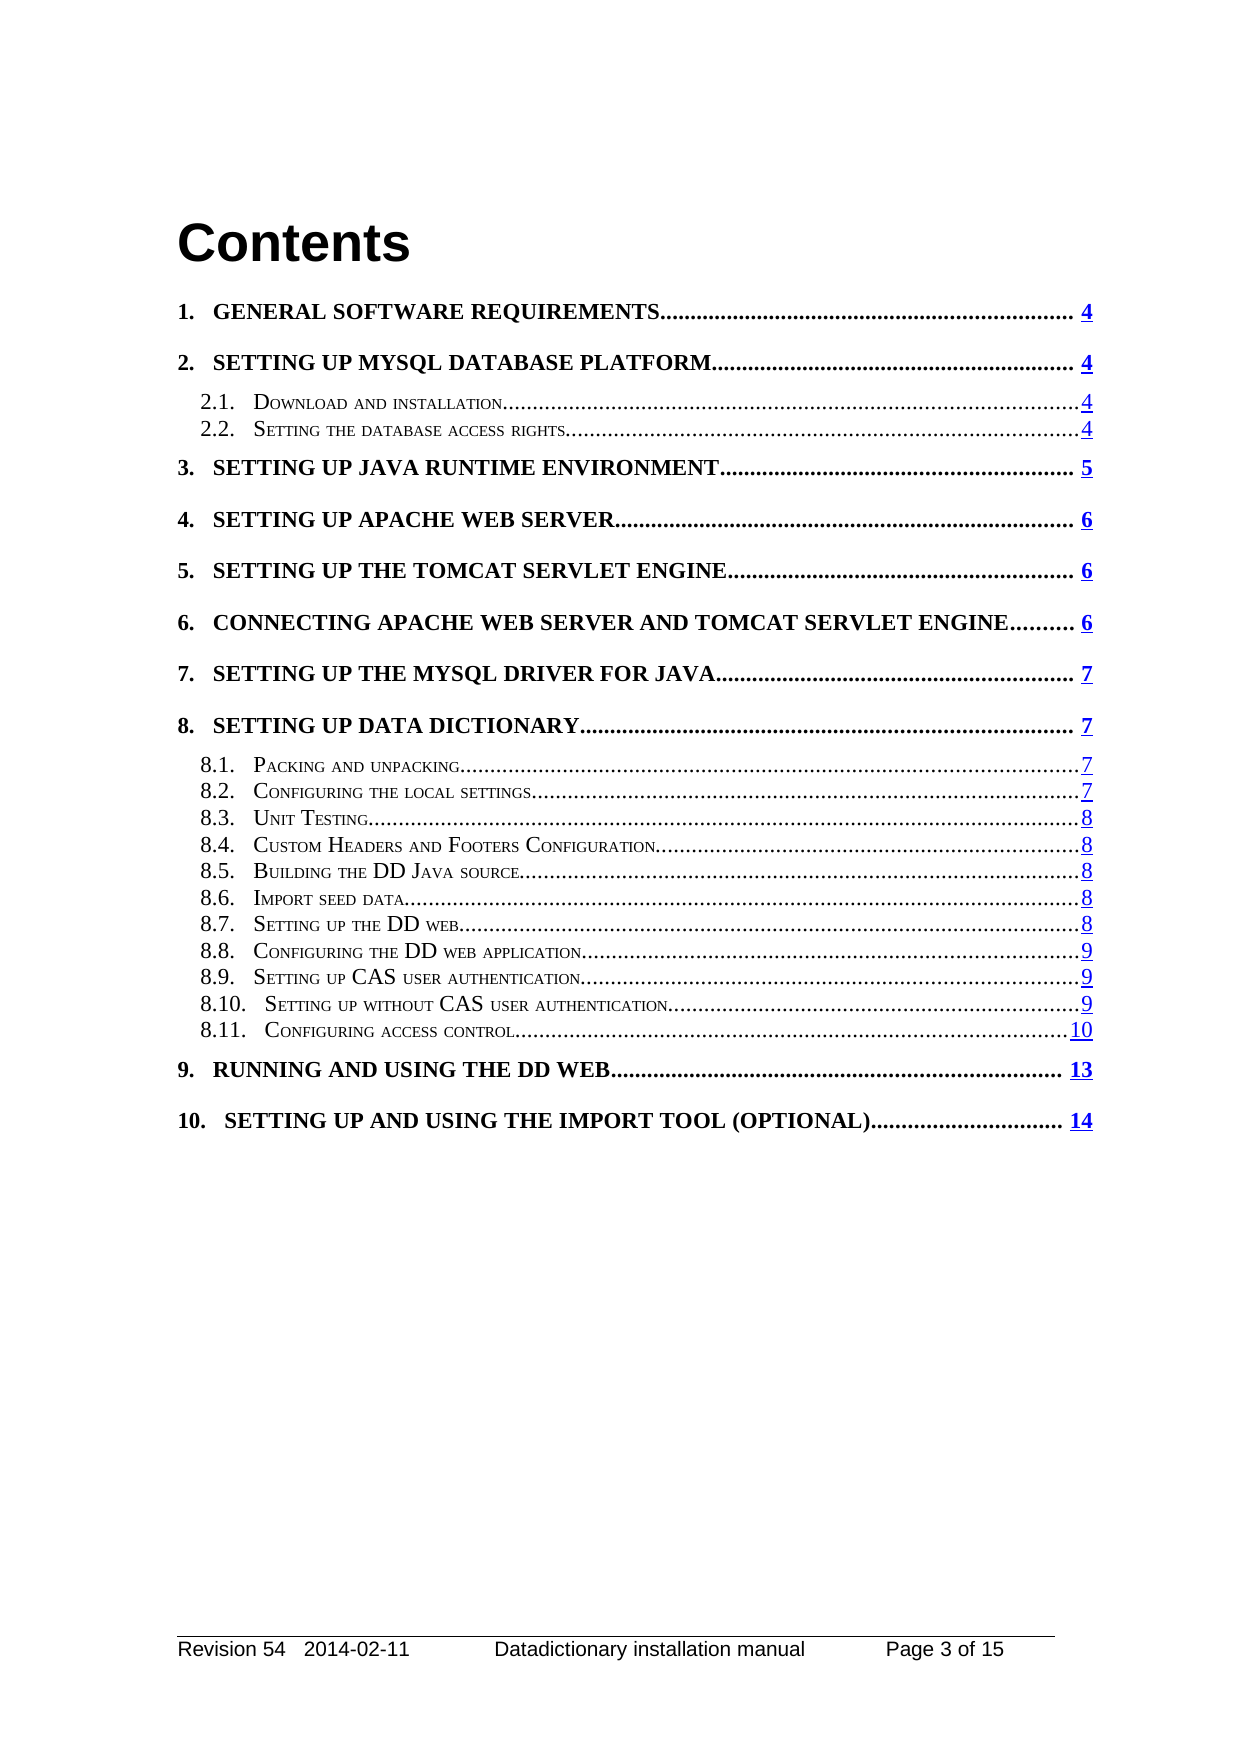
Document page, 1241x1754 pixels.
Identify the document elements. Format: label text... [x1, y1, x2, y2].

text 8.8. Configuring the DD web application 9 [200, 937, 1092, 963]
text 8.5. Building the DD Java source 8 [200, 857, 1092, 883]
text 8.7. Setting up the DD web 8 [200, 910, 1092, 937]
text 8.10. Setting up without CAS user authentication 9 [200, 990, 1092, 1016]
text 8.9. Setting up CAS user authentication 9 [200, 963, 1092, 990]
text 7. Setting up the MySQL driver for Java 7 [177, 660, 1092, 687]
text 2.1. Download and installation 4 [200, 388, 1092, 415]
text 8. Setting up Data Dictionary 7 [177, 712, 1092, 738]
text 10. Setting up and using the Import tool (OPTIONAL) 14 [177, 1107, 1092, 1133]
text 9. Running and using the DD web 13 [177, 1055, 1092, 1082]
text 8.11. Configuring access control 10 [200, 1016, 1092, 1043]
text 8.2. Configuring the local settings 7 [200, 777, 1092, 804]
text 5. Setting up the Tomcat servlet engine 6 [177, 557, 1092, 583]
subtitle Contents [177, 210, 1092, 273]
text 8.1. Packing and unpacking 7 [200, 751, 1092, 777]
text 6. Connecting Apache web server and Tomcat servlet engine 6 [177, 608, 1092, 635]
text 8.4. Custom Headers and Footers Configuration 8 [200, 830, 1092, 857]
text 1. General software requirements 4 [177, 298, 1092, 324]
text 8.3. Unit Testing 8 [200, 804, 1092, 830]
text 3. Setting up Java Runtime Environment 5 [177, 454, 1092, 480]
text 2. Setting up MySQL database platform 4 [177, 349, 1092, 376]
text 8.6. Import seed data 8 [200, 883, 1092, 910]
text 2.2. Setting the database access rights 4 [200, 415, 1092, 441]
text 4. Setting up Apache web server 6 [177, 505, 1092, 532]
